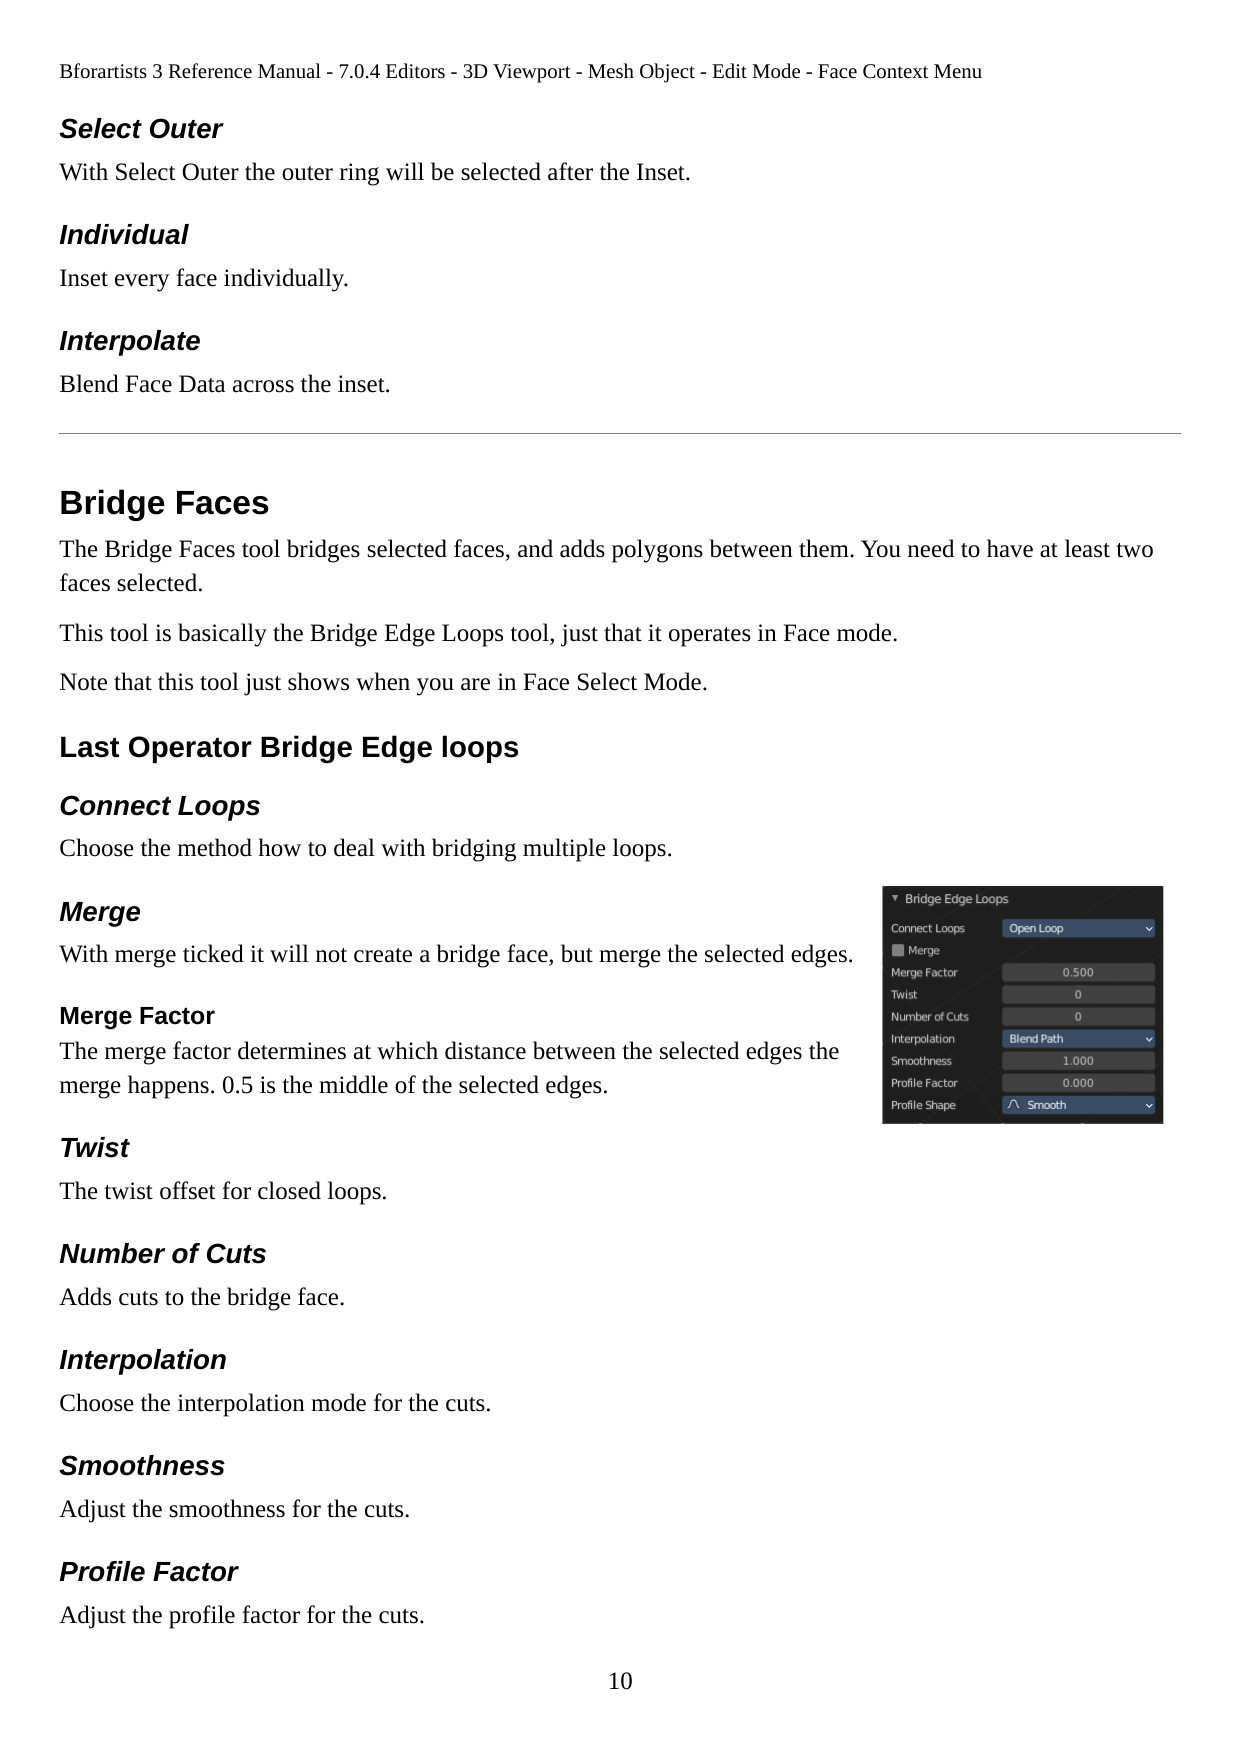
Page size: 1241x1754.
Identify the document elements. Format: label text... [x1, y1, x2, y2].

text With Select Outer the outer ring will be selected after the Inset. [59, 157, 1181, 186]
text With merge ticked it will not create a bridge face, but merge the selected edges. [59, 939, 882, 968]
text The merge factor determines at which distance between the selected edges the merge happens. 0.5 is the middle of the selected edges. [59, 1036, 882, 1099]
subtitle Twist [59, 1132, 1181, 1164]
text The Bridge Faces tool bridges selected faces, and adds polygons between them. You need to have at least two faces selected. [59, 534, 1181, 597]
subtitle Number of Cuts [59, 1238, 1181, 1269]
text Choose the interpolation mode for the cuts. [59, 1388, 1181, 1417]
text Inset every face individually. [59, 263, 1181, 292]
subtitle [1164, 1001, 1181, 1029]
subtitle Interpolation [59, 1344, 1181, 1376]
subtitle Merge Factor [59, 1001, 882, 1029]
text The twist offset for closed loops. [59, 1176, 1181, 1205]
subtitle [1164, 895, 1181, 927]
subtitle Connect Loops [59, 789, 1181, 821]
subtitle Profile Factor [59, 1556, 1181, 1587]
text Adjust the smoothness for the cuts. [59, 1494, 1181, 1523]
text Adds cuts to the bridge face. [59, 1282, 1181, 1311]
subtitle Individual [59, 218, 1181, 250]
picture [882, 886, 1164, 1124]
text Note that this tool just shows when you are in Face Select Mode. [59, 667, 1181, 695]
subtitle Bridge Faces [59, 483, 1181, 522]
text Choose the method how to deal with bridging multiple loops. [59, 833, 1181, 862]
subtitle Last Operator Bridge Edge loops [59, 730, 1181, 764]
text Adjust the profile factor for the cuts. [59, 1600, 1181, 1629]
text Blend Face Data across the inset. [59, 369, 1181, 398]
subtitle Select Outer [59, 113, 1181, 144]
subtitle Interpolate [59, 324, 1181, 356]
text This tool is basically the Bridge Edge Loops tool, just that it operates in Face mode. [59, 618, 1181, 646]
subtitle Merge [59, 895, 882, 927]
subtitle Smoothness [59, 1449, 1181, 1481]
